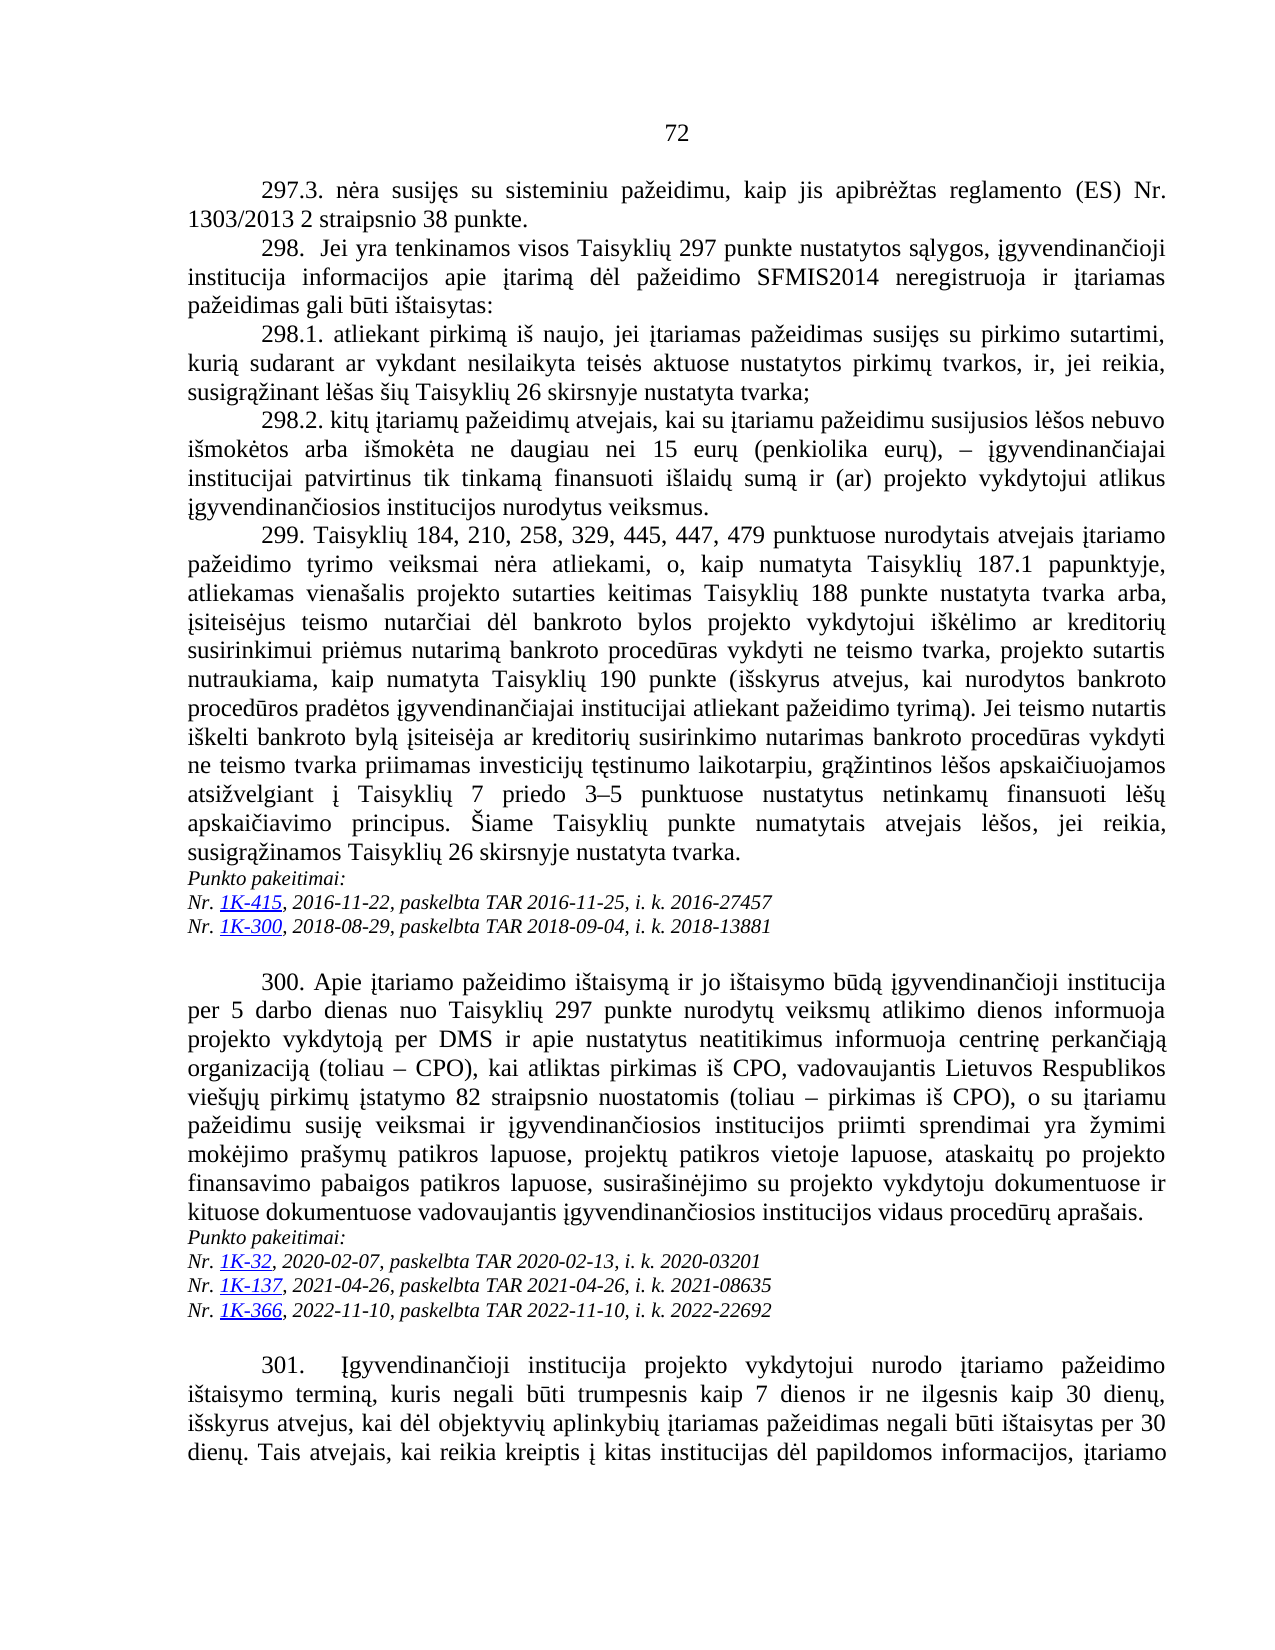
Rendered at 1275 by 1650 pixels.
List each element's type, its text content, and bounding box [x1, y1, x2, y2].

text 298.1. atliekant pirkimą iš naujo, jei įtariamas pažeidimas susijęs su pirkimo sutartimi, kurią sudarant ar vykdant nesilaikyta teisės aktuose nustatytos pirkimų tvarkos, ir, jei reikia, susigrąžinant lėšas šių Taisyklių 26 skirsnyje nustatyta tvarka; [187, 319, 1167, 406]
text 300. Apie įtariamo pažeidimo ištaisymą ir jo ištaisymo būdą įgyvendinančioji institucija per 5 darbo dienas nuo Taisyklių 297 punkte nurodytų veiksmų atlikimo dienos informuoja projekto vykdytoją per DMS ir apie nustatytus neatitikimus informuoja centrinę perkančiąją organizaciją (toliau – CPO), kai atliktas pirkimas iš CPO, vadovaujantis Lietuvos Respublikos viešųjų pirkimų įstatymo 82 straipsnio nuostatomis (toliau – pirkimas iš CPO), o su įtariamu pažeidimu susiję veiksmai ir įgyvendinančiosios institucijos priimti sprendimai yra žymimi mokėjimo prašymų patikros lapuose, projektų patikros vietoje lapuose, ataskaitų po projekto finansavimo pabaigos patikros lapuose, susirašinėjimo su projekto vykdytoju dokumentuose ir kituose dokumentuose vadovaujantis įgyvendinančiosios institucijos vidaus procedūrų aprašais. [187, 967, 1167, 1225]
text 299. Taisyklių 184, 210, 258, 329, 445, 447, 479 punktuose nurodytais atvejais įtariamo pažeidimo tyrimo veiksmai nėra atliekami, o, kaip numatyta Taisyklių 187.1 papunktyje, atliekamas vienašalis projekto sutarties keitimas Taisyklių 188 punkte nustatyta tvarka arba, įsiteisėjus teismo nutarčiai dėl bankroto bylos projekto vykdytojui iškėlimo ar kreditorių susirinkimui priėmus nutarimą bankroto procedūras vykdyti ne teismo tvarka, projekto sutartis nutraukiama, kaip numatyta Taisyklių 190 punkte (išskyrus atvejus, kai nurodytos bankroto procedūros pradėtos įgyvendinančiajai institucijai atliekant pažeidimo tyrimą). Jei teismo nutartis iškelti bankroto bylą įsiteisėja ar kreditorių susirinkimo nutarimas bankroto procedūras vykdyti ne teismo tvarka priimamas investicijų tęstinumo laikotarpiu, grąžintinos lėšos apskaičiuojamos atsižvelgiant į Taisyklių 7 priedo 3–5 punktuose nustatytus netinkamų finansuoti lėšų apskaičiavimo principus. Šiame Taisyklių punkte numatytais atvejais lėšos, jei reikia, susigrąžinamos Taisyklių 26 skirsnyje nustatyta tvarka. [187, 521, 1167, 866]
text Nr. 1K-32, 2020-02-07, paskelbta TAR 2020-02-13, i. k. 2020-03201 [187, 1249, 1167, 1273]
text Nr. 1K-366, 2022-11-10, paskelbta TAR 2022-11-10, i. k. 2022-22692 [187, 1297, 1167, 1322]
text 298. Jei yra tenkinamos visos Taisyklių 297 punkte nustatytos sąlygos, įgyvendinančioji institucija informacijos apie įtarimą dėl pažeidimo SFMIS2014 neregistruoja ir įtariamas pažeidimas gali būti ištaisytas: [187, 233, 1167, 319]
text Nr. 1K-137, 2021-04-26, paskelbta TAR 2021-04-26, i. k. 2021-08635 [187, 1273, 1167, 1297]
text 297.3. nėra susijęs su sisteminiu pažeidimu, kaip jis apibrėžtas reglamento (ES) Nr. 1303/2013 2 straipsnio 38 punkte. [187, 176, 1167, 233]
text Punkto pakeitimai: [187, 866, 1167, 890]
text 298.2. kitų įtariamų pažeidimų atvejais, kai su įtariamu pažeidimu susijusios lėšos nebuvo išmokėtos arba išmokėta ne daugiau nei 15 eurų (penkiolika eurų), – įgyvendinančiajai institucijai patvirtinus tik tinkamą finansuoti išlaidų sumą ir (ar) projekto vykdytojui atlikus įgyvendinančiosios institucijos nurodytus veiksmus. [187, 406, 1167, 521]
text Nr. 1K-300, 2018-08-29, paskelbta TAR 2018-09-04, i. k. 2018-13881 [187, 914, 1167, 938]
text Punkto pakeitimai: [187, 1225, 1167, 1249]
text Nr. 1K-415, 2016-11-22, paskelbta TAR 2016-11-25, i. k. 2016-27457 [187, 890, 1167, 914]
text 301. Įgyvendinančioji institucija projekto vykdytojui nurodo įtariamo pažeidimo ištaisymo terminą, kuris negali būti trumpesnis kaip 7 dienos ir ne ilgesnis kaip 30 dienų, išskyrus atvejus, kai dėl objektyvių aplinkybių įtariamas pažeidimas negali būti ištaisytas per 30 dienų. Tais atvejais, kai reikia kreiptis į kitas institucijas dėl papildomos informacijos, įtariamo [187, 1350, 1167, 1465]
